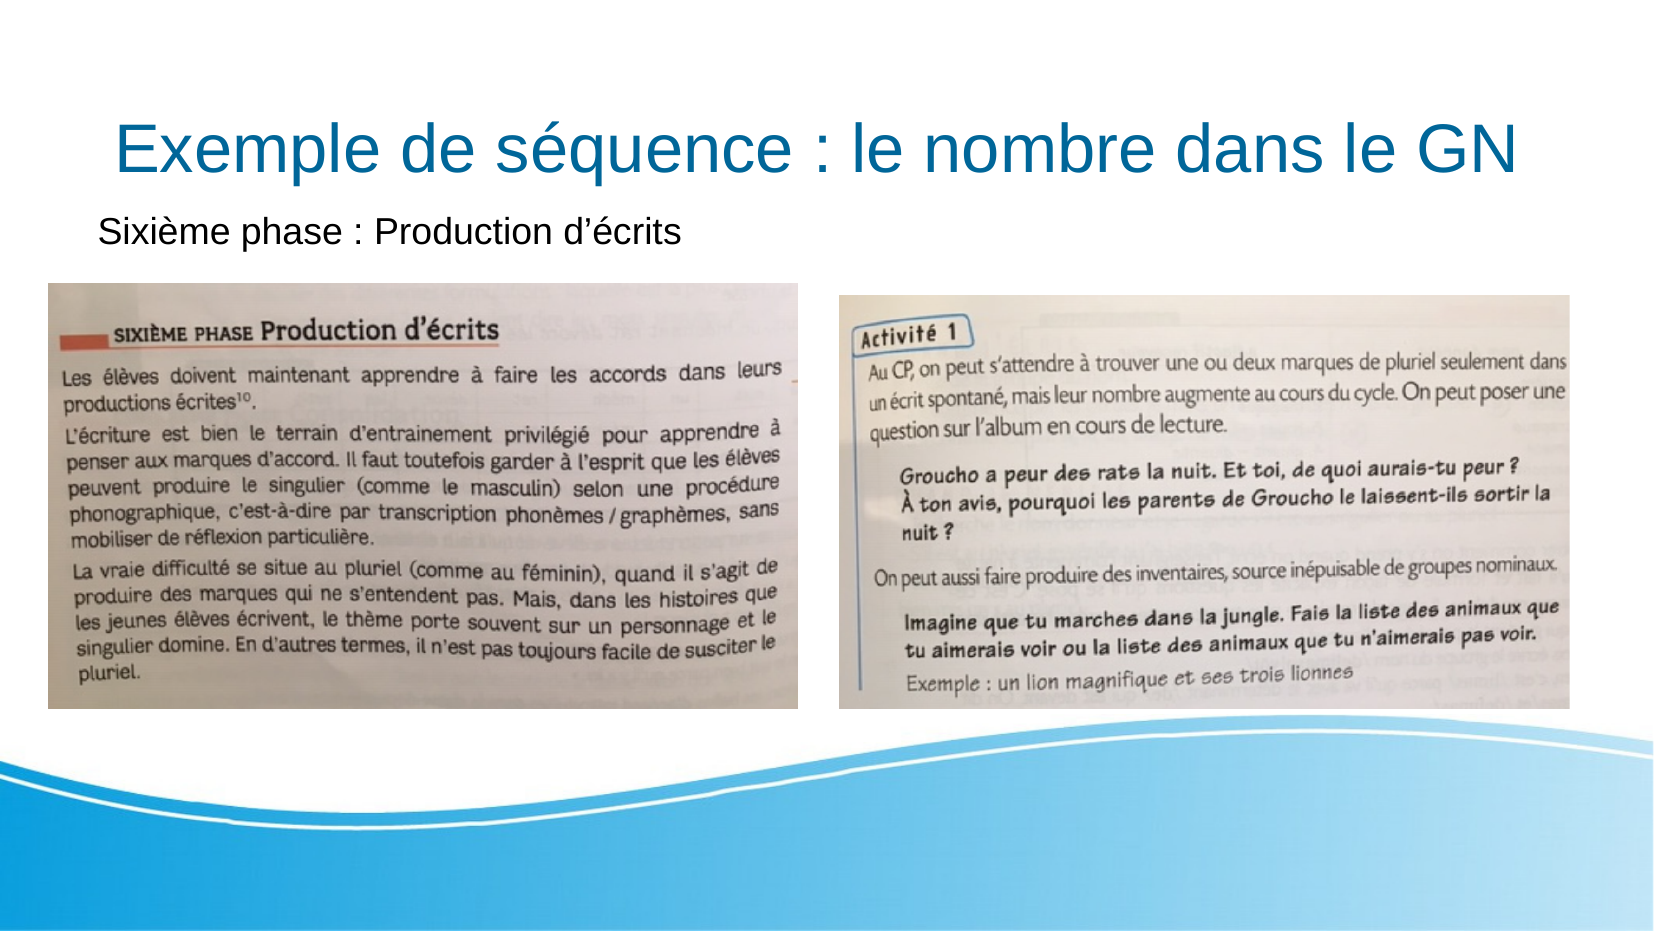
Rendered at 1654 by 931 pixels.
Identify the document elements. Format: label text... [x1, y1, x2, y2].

picture [0, 714, 1654, 931]
title Exemple de séquence : le nombre dans le GN [82, 70, 1571, 227]
picture [838, 295, 1570, 709]
picture [47, 283, 814, 709]
text_box Sixième phase : Production d’écrits [82, 203, 745, 260]
